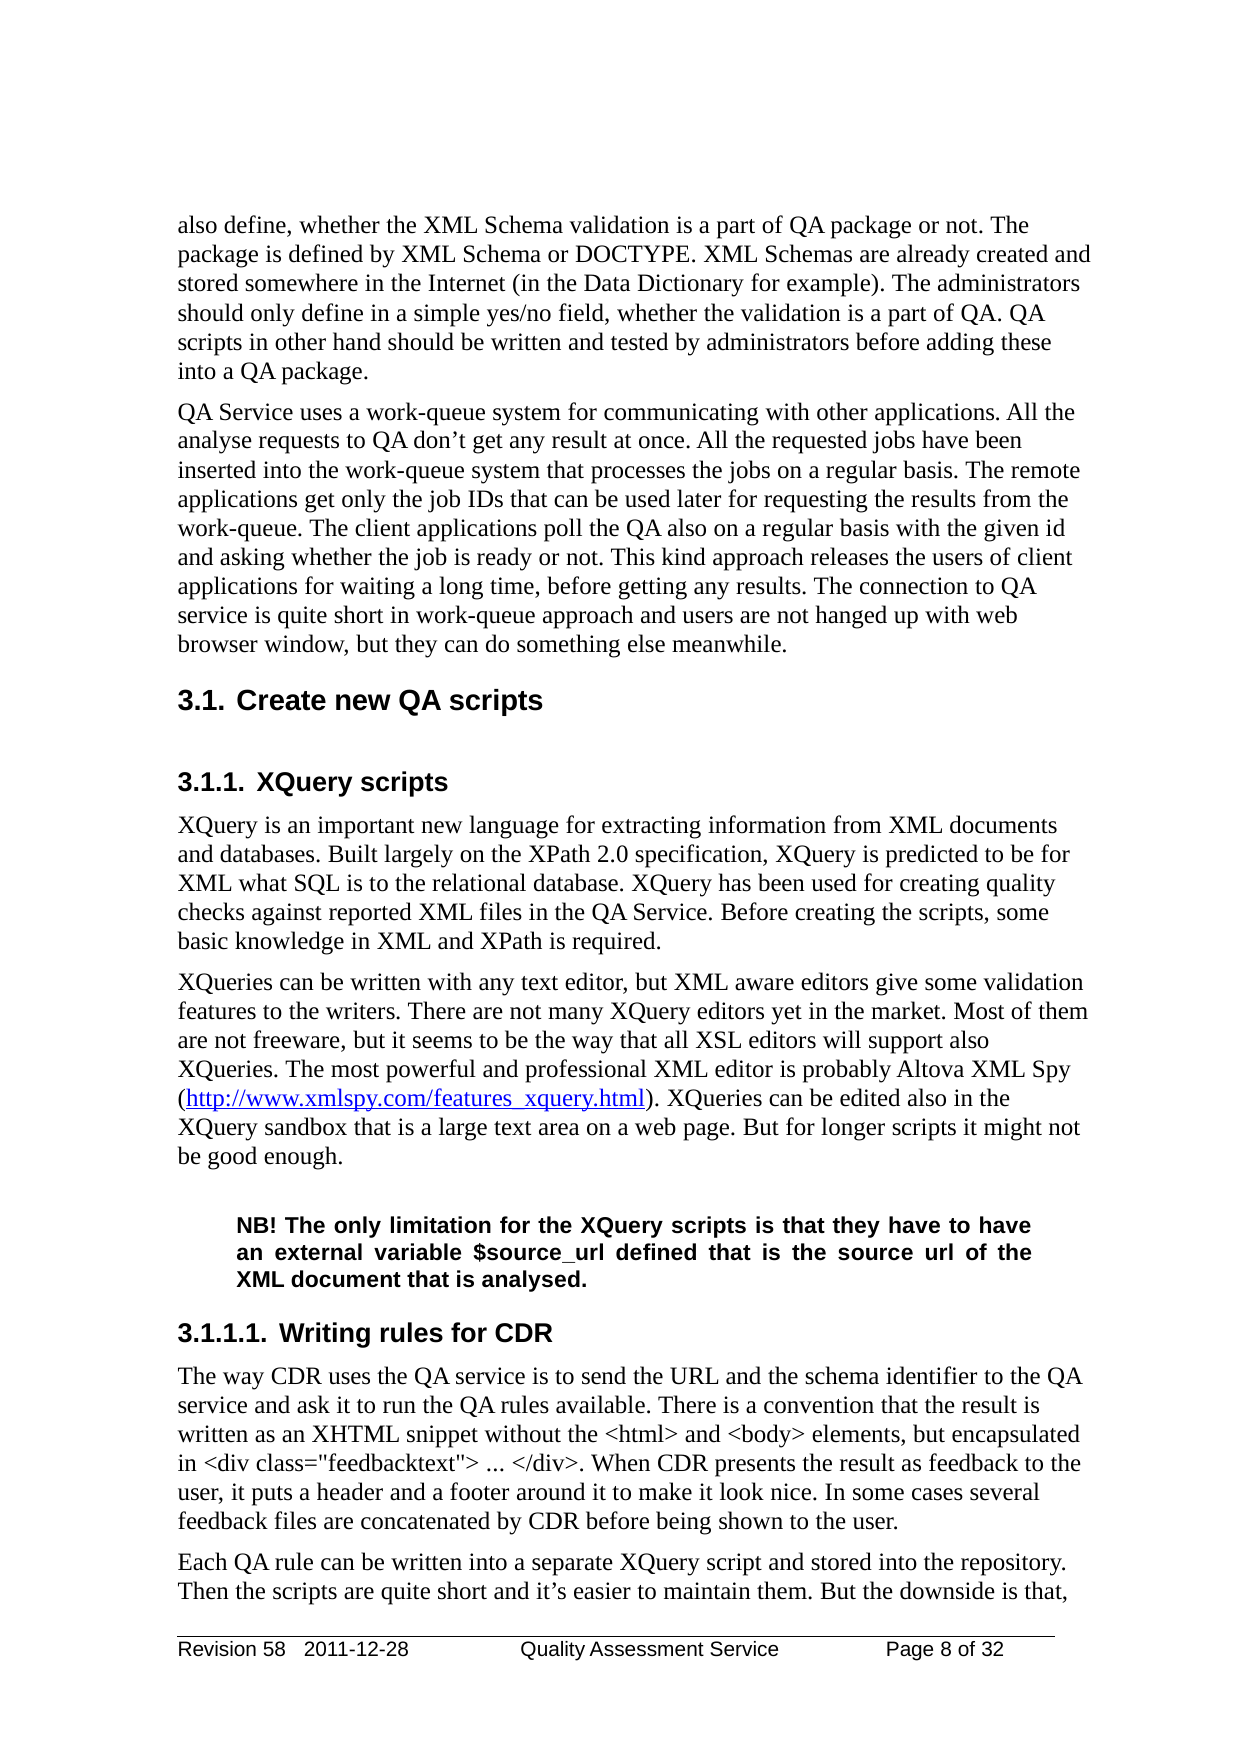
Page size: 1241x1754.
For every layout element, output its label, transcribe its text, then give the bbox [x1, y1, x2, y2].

subtitle Create new QA scripts [177, 683, 1092, 716]
subtitle XQuery scripts [177, 766, 1092, 797]
text XQuery is an important new language for extracting information from XML documents and databases. Built largely on the XPath 2.0 specification, XQuery is predicted to be for XML what SQL is to the relational database. XQuery has been used for creating quality checks against reported XML files in the QA Service. Before creating the scripts, some basic knowledge in XML and XPath is required. [177, 809, 1092, 955]
text QA Service uses a work-queue system for communicating with other applications. All the analyse requests to QA don’t get any result at once. All the requested jobs have been inserted into the work-queue system that processes the jobs on a regular basis. The remote applications get only the job IDs that can be used later for requesting the results from the work-queue. The client applications poll the QA also on a regular basis with the given id and asking whether the job is ready or not. This kind approach releases the users of client applications for waiting a long time, before getting any results. The connection to QA service is quite short in work-queue approach and users are not hanged up with web browser window, but they can do something else meanwhile. [177, 396, 1092, 658]
text also define, whether the XML Schema validation is a part of QA package or not. The package is defined by XML Schema or DOCTYPE. XML Schemas are already created and stored somewhere in the Internet (in the Data Dictionary for example). The administrators should only define in a simple yes/no field, whether the validation is a part of QA. QA scripts in other hand should be written and tested by administrators before adding these into a QA package. [177, 210, 1092, 384]
text NB! The only limitation for the XQuery scripts is that they have to have an external variable $source_url defined that is the source url of the XML document that is analysed. [236, 1211, 1033, 1292]
text XQueries can be written with any text editor, but XML aware editors give some validation features to the writers. There are not many XQuery editors yet in the market. Most of them are not freeware, but it seems to be the way that all XSL editors will support also XQueries. The most powerful and professional XML editor is probably Altova XML Spy (http://www.xmlspy.com/features_xquery.html). XQueries can be edited also in the XQuery sandbox that is a large text area on a web page. But for longer scripts it might not be good enough. [177, 967, 1092, 1170]
text Each QA rule can be written into a separate XQuery script and stored into the repository. Then the scripts are quite short and it’s easier to maintain them. But the downside is that, [177, 1547, 1092, 1605]
text The way CDR uses the QA service is to send the URL and the schema identifier to the QA service and ask it to run the QA rules available. There is a convention that the result is written as an XHTML snippet without the <html> and <body> elements, but encapsulated in <div class="feedbacktext"> ... </div>. When CDR presents the result as feedback to the user, it puts a header and a footer around it to make it look nice. In some cases several feedback files are concatenated by CDR before being shown to the user. [177, 1361, 1092, 1535]
subtitle Writing rules for CDR [177, 1317, 1092, 1348]
